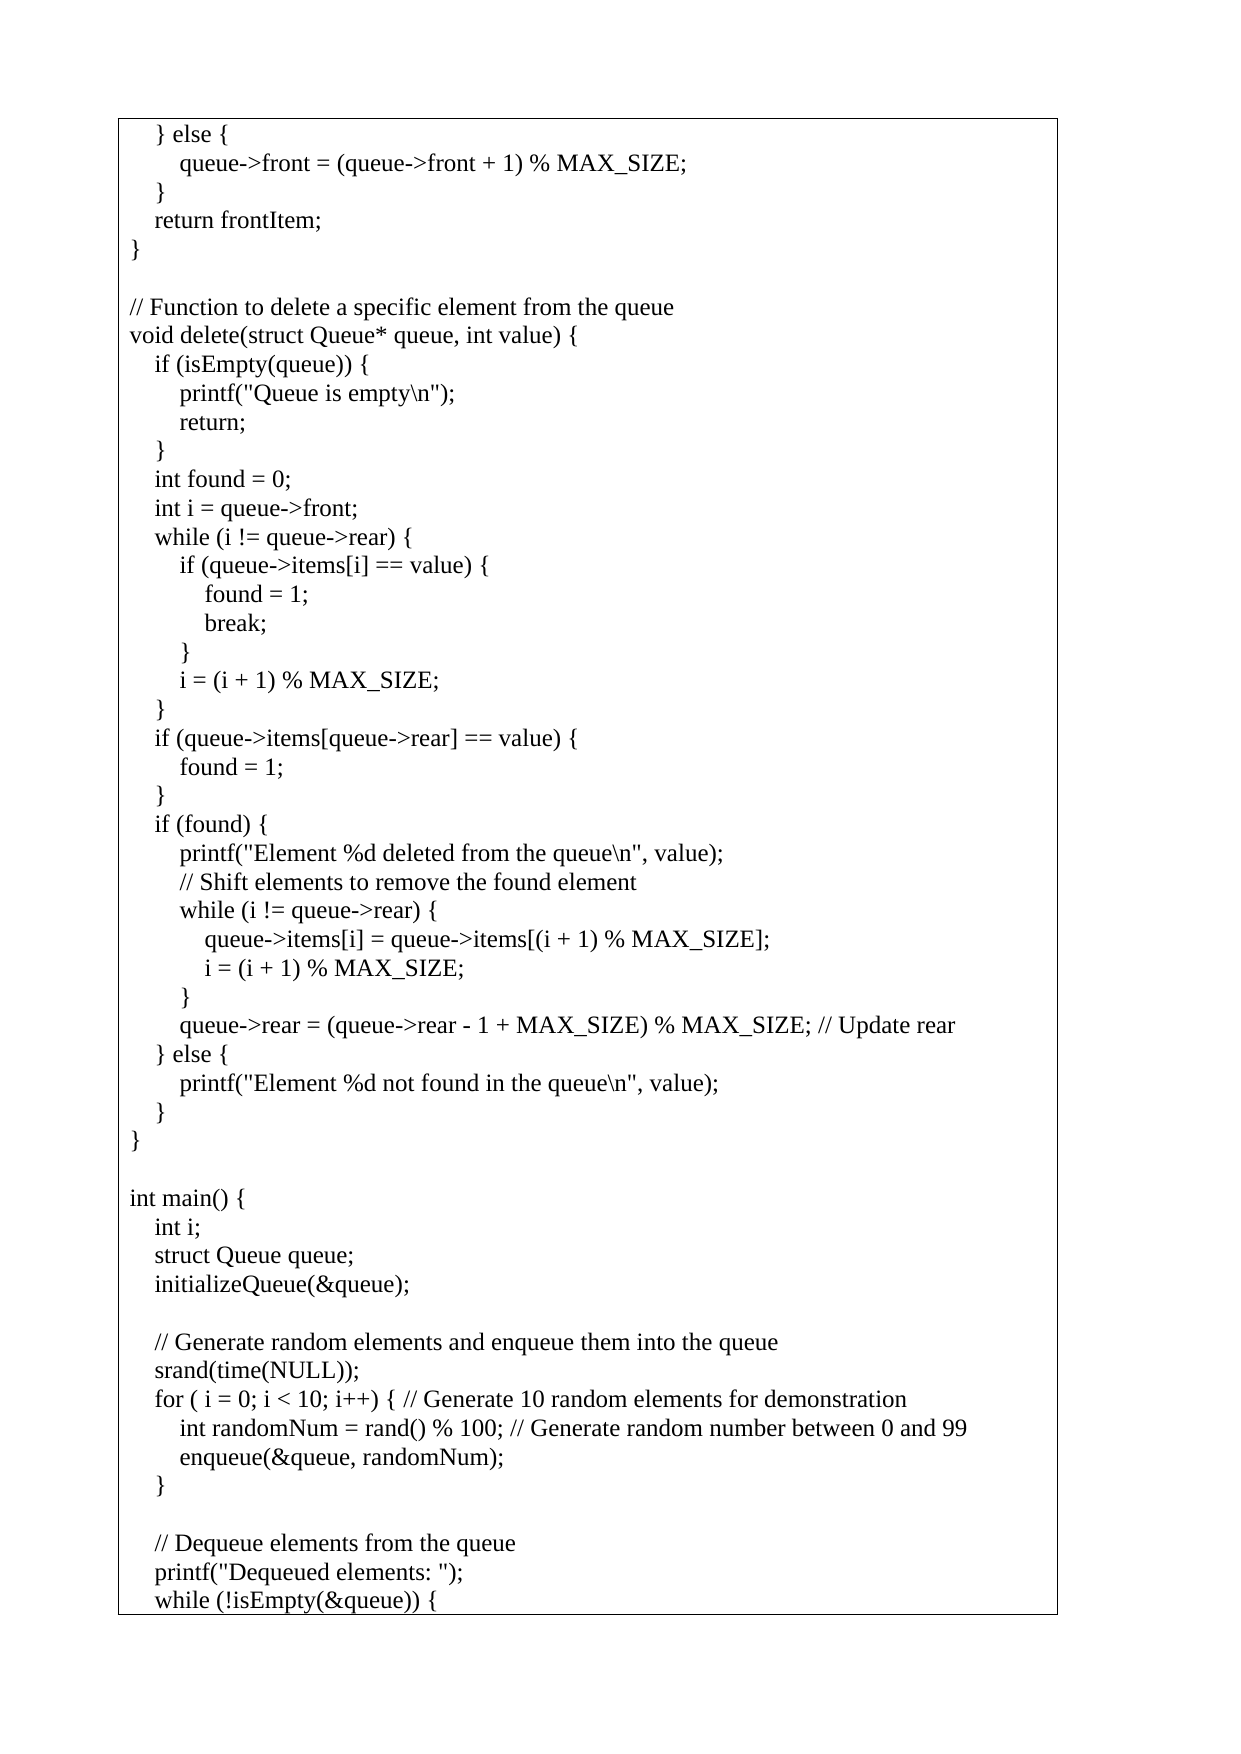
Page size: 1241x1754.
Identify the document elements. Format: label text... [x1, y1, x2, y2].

table_cell } else { queue->front = (queue->front + 1) % MAX_SIZE; } return frontItem; } // Function to delete a specific element from the queue void delete(struct Queue* queue, int value) { if (isEmpty(queue)) { printf("Queue is empty\n"); return; } int found = 0; int i = queue->front; while (i != queue->rear) { if (queue->items[i] == value) { found = 1; break; } i = (i + 1) % MAX_SIZE; } if (queue->items[queue->rear] == value) { found = 1; } if (found) { printf("Element %d deleted from the queue\n", value); // Shift elements to remove the found element while (i != queue->rear) { queue->items[i] = queue->items[(i + 1) % MAX_SIZE]; i = (i + 1) % MAX_SIZE; } queue->rear = (queue->rear - 1 + MAX_SIZE) % MAX_SIZE; // Update rear } else { printf("Element %d not found in the queue\n", value); } } int main() { int i; struct Queue queue; initializeQueue(&queue); // Generate random elements and enqueue them into the queue srand(time(NULL)); for ( i = 0; i < 10; i++) { // Generate 10 random elements for demonstration int randomNum = rand() % 100; // Generate random number between 0 and 99 enqueue(&queue, randomNum); } // Dequeue elements from the queue printf("Dequeued elements: "); while (!isEmpty(&queue)) { [119, 119, 1057, 1614]
